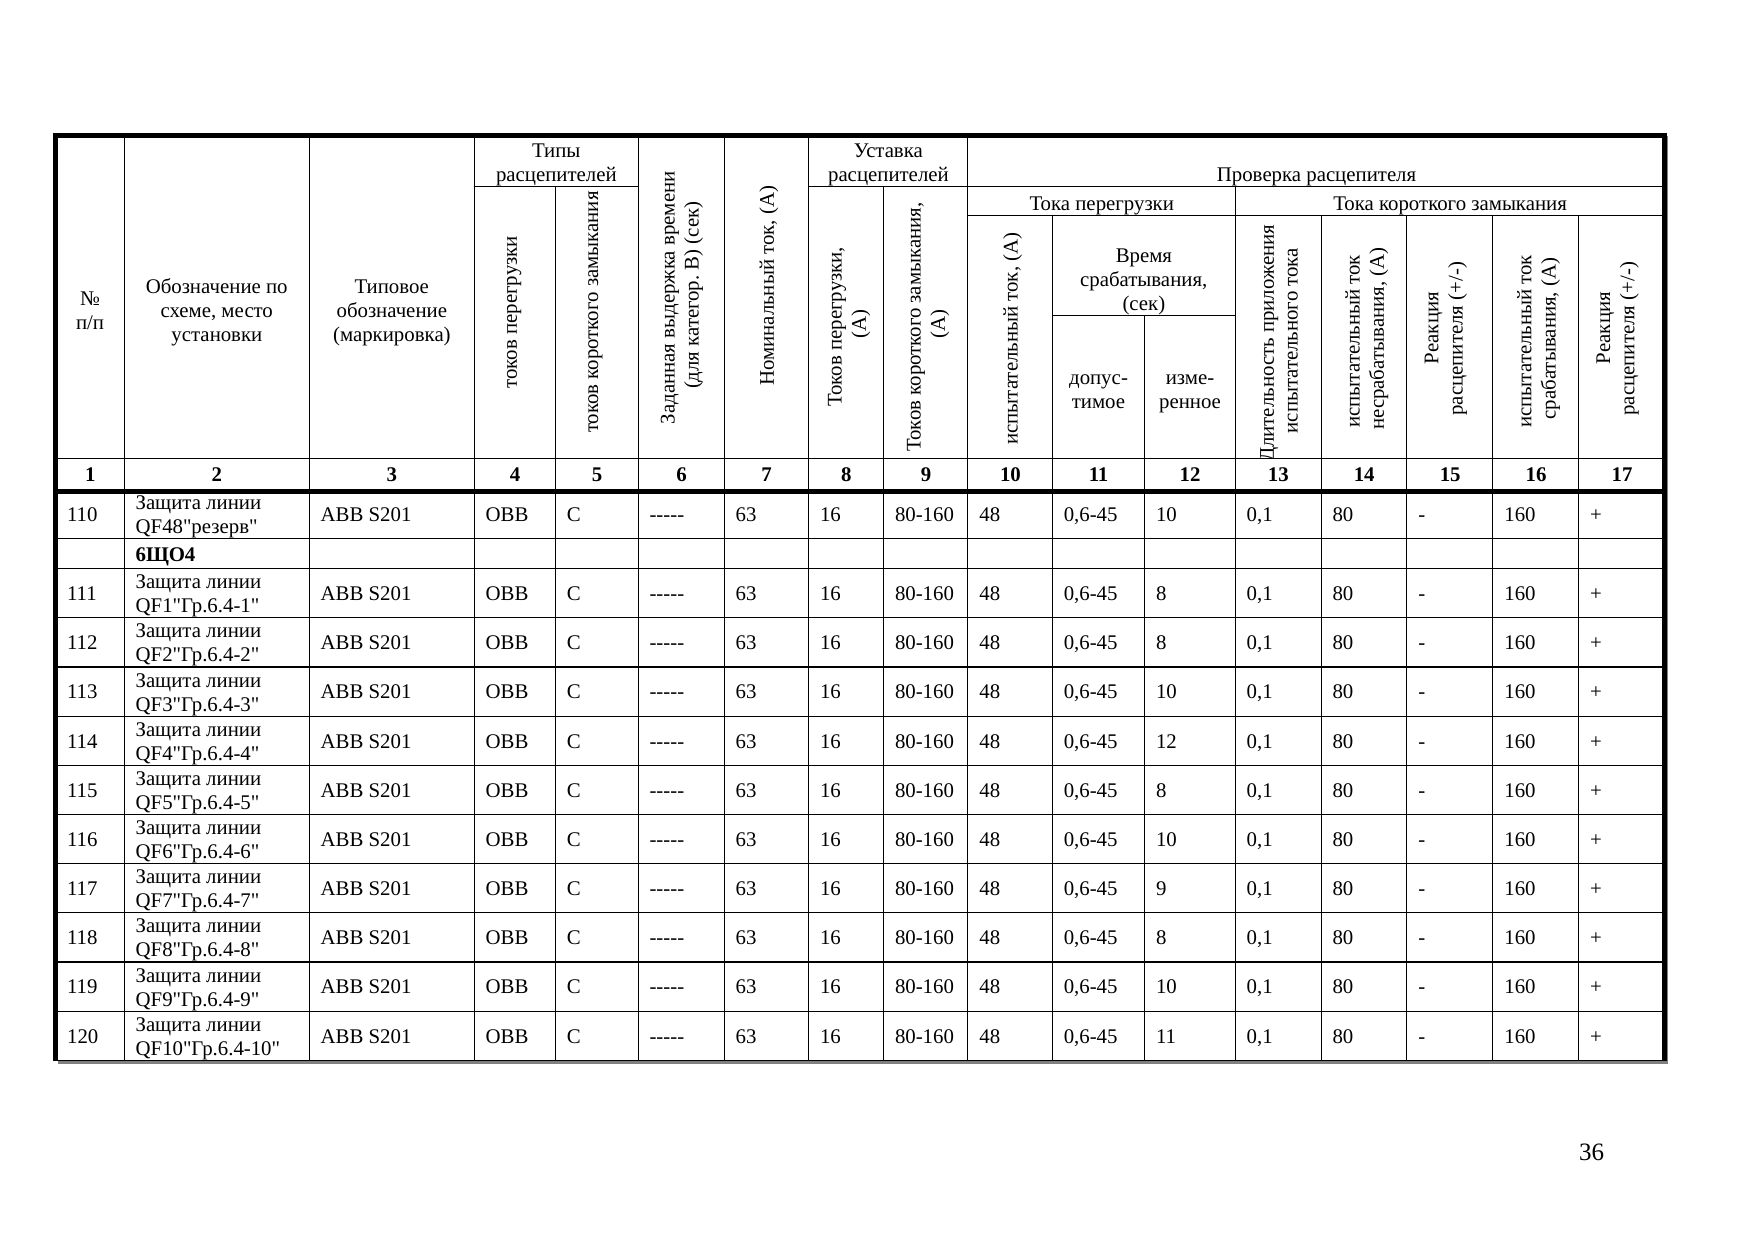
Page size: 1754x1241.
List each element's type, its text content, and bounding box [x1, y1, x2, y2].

table_cell [1322, 539, 1406, 568]
table_cell 48 [968, 569, 1052, 617]
table_cell Защита линии QF3"Гр.6.4-3" [125, 668, 309, 716]
table_cell - [1407, 494, 1492, 538]
table_cell токов перегрузки [475, 187, 555, 458]
table_cell 10 [1145, 668, 1235, 716]
table_cell 2 [125, 459, 309, 489]
table_cell 63 [725, 913, 808, 961]
table_cell 116 [58, 815, 124, 863]
table_cell + [1579, 494, 1662, 538]
table_cell 80 [1322, 864, 1406, 912]
table_cell 10 [1145, 494, 1235, 538]
table_cell 16 [809, 494, 883, 538]
table_cell 160 [1493, 569, 1578, 617]
table_cell Защита линии QF1"Гр.6.4-1" [125, 569, 309, 617]
table_cell ОВВ [475, 963, 555, 1011]
table_cell 80-160 [884, 618, 967, 666]
table_cell + [1579, 864, 1662, 912]
table_cell C [556, 494, 638, 538]
table_cell 160 [1493, 717, 1578, 765]
table_cell 80 [1322, 963, 1406, 1011]
table_cell 63 [725, 1012, 808, 1060]
table_cell 113 [58, 668, 124, 716]
table_cell 8 [1145, 766, 1235, 814]
table_cell Реакция расцепителя (+/-) [1579, 216, 1662, 458]
table_cell 11 [1053, 459, 1144, 489]
table_cell 9 [884, 459, 967, 489]
table_header Проверка расцепителя [968, 138, 1662, 186]
table_cell 80-160 [884, 913, 967, 961]
table_cell 160 [1493, 618, 1578, 666]
table_cell ОВВ [475, 668, 555, 716]
table_cell 15 [1407, 459, 1492, 489]
table_cell 48 [968, 963, 1052, 1011]
table_cell ABB S201 [310, 717, 474, 765]
table_cell 63 [725, 815, 808, 863]
table_cell 48 [968, 717, 1052, 765]
table_cell 5 [556, 459, 638, 489]
table_cell изме- ренное [1145, 316, 1235, 458]
table_cell 80-160 [884, 815, 967, 863]
table_cell 63 [725, 963, 808, 1011]
table_cell 63 [725, 766, 808, 814]
table_cell Тока перегрузки [968, 187, 1235, 214]
table_cell 80 [1322, 618, 1406, 666]
table_cell ----- [639, 494, 724, 538]
table_cell 48 [968, 766, 1052, 814]
table_cell C [556, 618, 638, 666]
table_cell 80-160 [884, 569, 967, 617]
table_cell - [1407, 766, 1492, 814]
table_cell - [1407, 815, 1492, 863]
table_cell Защита линии QF4"Гр.6.4-4" [125, 717, 309, 765]
table_cell 114 [58, 717, 124, 765]
table_cell - [1407, 864, 1492, 912]
table_cell Защита линии QF2"Гр.6.4-2" [125, 618, 309, 666]
table_cell 63 [725, 569, 808, 617]
table_cell 80 [1322, 913, 1406, 961]
table_cell 48 [968, 618, 1052, 666]
table_cell C [556, 815, 638, 863]
table_cell 12 [1145, 459, 1235, 489]
table_cell Длительность приложения испытательного тока [1236, 216, 1321, 458]
table_cell [1053, 539, 1144, 568]
table_header Заданная выдержка времени (для категор. В) (сек) [639, 138, 724, 458]
table_cell ABB S201 [310, 766, 474, 814]
table_cell 112 [58, 618, 124, 666]
table_cell + [1579, 668, 1662, 716]
table_cell [58, 539, 124, 568]
table_cell 48 [968, 815, 1052, 863]
table_cell ABB S201 [310, 963, 474, 1011]
table_cell + [1579, 569, 1662, 617]
table_cell ABB S201 [310, 913, 474, 961]
table_cell 0,6-45 [1053, 494, 1144, 538]
table_cell 16 [809, 569, 883, 617]
table_cell Тока короткого замыкания [1236, 187, 1662, 214]
table_cell - [1407, 569, 1492, 617]
table_cell ----- [639, 815, 724, 863]
table_cell 80 [1322, 494, 1406, 538]
table_cell 48 [968, 494, 1052, 538]
table_cell ОВВ [475, 815, 555, 863]
table_cell Время срабатывания, (сек) [1053, 216, 1235, 315]
table_header Уставка расцепителей [809, 138, 967, 186]
table_cell C [556, 1012, 638, 1060]
table_cell [1407, 539, 1492, 568]
table_cell ----- [639, 569, 724, 617]
table_cell 160 [1493, 913, 1578, 961]
table_cell 160 [1493, 815, 1578, 863]
table_cell 0,6-45 [1053, 963, 1144, 1011]
table_cell 13 [1236, 459, 1321, 489]
table_cell [475, 539, 555, 568]
table_cell 10 [1145, 815, 1235, 863]
table_cell - [1407, 913, 1492, 961]
table_cell 160 [1493, 494, 1578, 538]
table_cell 80 [1322, 766, 1406, 814]
table_cell 80 [1322, 668, 1406, 716]
table_cell 160 [1493, 1012, 1578, 1060]
table_cell 80 [1322, 1012, 1406, 1060]
table_cell 8 [1145, 569, 1235, 617]
table_cell ABB S201 [310, 668, 474, 716]
table_cell - [1407, 668, 1492, 716]
table_cell ----- [639, 766, 724, 814]
table_cell 3 [310, 459, 474, 489]
table_cell 63 [725, 668, 808, 716]
table_cell 0,1 [1236, 815, 1321, 863]
table_cell ABB S201 [310, 569, 474, 617]
table_cell 80-160 [884, 963, 967, 1011]
table_cell 0,6-45 [1053, 569, 1144, 617]
table_cell ОВВ [475, 717, 555, 765]
table_cell ----- [639, 717, 724, 765]
table_cell 16 [809, 1012, 883, 1060]
table_cell [1236, 539, 1321, 568]
table_cell 9 [1145, 864, 1235, 912]
table_cell Токов короткого замыкания, (А) [884, 187, 967, 458]
table_cell ОВВ [475, 569, 555, 617]
table_cell 0,6-45 [1053, 1012, 1144, 1060]
table_cell + [1579, 717, 1662, 765]
table_cell 0,1 [1236, 913, 1321, 961]
table_cell Защита линии QF9"Гр.6.4-9" [125, 963, 309, 1011]
table_cell токов короткого замыкания [556, 187, 638, 458]
table_cell ----- [639, 864, 724, 912]
table_cell допус- тимое [1053, 316, 1144, 458]
table_cell 17 [1579, 459, 1662, 489]
table_cell 80 [1322, 815, 1406, 863]
table_header № п/п [58, 138, 124, 458]
table_cell ОВВ [475, 913, 555, 961]
table_cell - [1407, 1012, 1492, 1060]
table_cell 8 [1145, 618, 1235, 666]
table_cell 0,6-45 [1053, 766, 1144, 814]
table_cell 48 [968, 913, 1052, 961]
table_cell 48 [968, 864, 1052, 912]
table_cell [884, 539, 967, 568]
table_cell + [1579, 618, 1662, 666]
table_cell Защита линии QF48"резерв" [125, 494, 309, 538]
table_cell 14 [1322, 459, 1406, 489]
table_cell 160 [1493, 668, 1578, 716]
table_cell 48 [968, 1012, 1052, 1060]
table_cell 16 [809, 864, 883, 912]
table_cell [809, 539, 883, 568]
table_cell 1 [58, 459, 124, 489]
table_cell 0,1 [1236, 864, 1321, 912]
table_cell Токов перегрузки, (А) [809, 187, 883, 458]
table_cell 117 [58, 864, 124, 912]
table_cell [725, 539, 808, 568]
table_cell испытательный ток, (А) [968, 216, 1052, 458]
table_cell ОВВ [475, 766, 555, 814]
table_cell ОВВ [475, 494, 555, 538]
table_cell 10 [968, 459, 1052, 489]
table_cell ----- [639, 668, 724, 716]
table_cell 16 [809, 766, 883, 814]
table_cell 0,1 [1236, 569, 1321, 617]
table_cell испытательный ток срабатывания, (А) [1493, 216, 1578, 458]
table_cell C [556, 717, 638, 765]
table_cell 0,1 [1236, 1012, 1321, 1060]
table_cell + [1579, 963, 1662, 1011]
table_cell Защита линии QF10"Гр.6.4-10" [125, 1012, 309, 1060]
table_cell ABB S201 [310, 618, 474, 666]
table_cell ----- [639, 963, 724, 1011]
table_cell 16 [809, 815, 883, 863]
table_cell 11 [1145, 1012, 1235, 1060]
table_cell - [1407, 717, 1492, 765]
table_cell + [1579, 913, 1662, 961]
table_cell [968, 539, 1052, 568]
table_cell 0,1 [1236, 494, 1321, 538]
table_cell 16 [1493, 459, 1578, 489]
table_cell 0,6-45 [1053, 717, 1144, 765]
table_cell [1579, 539, 1662, 568]
table_cell 0,6-45 [1053, 913, 1144, 961]
table_cell 12 [1145, 717, 1235, 765]
table_cell 0,6-45 [1053, 668, 1144, 716]
table_cell C [556, 668, 638, 716]
table_cell 0,6-45 [1053, 864, 1144, 912]
table_cell 80 [1322, 569, 1406, 617]
table_cell + [1579, 815, 1662, 863]
table_cell 80-160 [884, 668, 967, 716]
table_cell 7 [725, 459, 808, 489]
table_cell Защита линии QF6"Гр.6.4-6" [125, 815, 309, 863]
table_cell [1145, 539, 1235, 568]
table_cell 80-160 [884, 1012, 967, 1060]
table_header Типы расцепителей [475, 138, 638, 186]
table_cell 80-160 [884, 766, 967, 814]
table_cell 4 [475, 459, 555, 489]
table_cell - [1407, 963, 1492, 1011]
table_cell испытательный ток несрабатывания, (А) [1322, 216, 1406, 458]
table_cell 118 [58, 913, 124, 961]
table_cell ----- [639, 618, 724, 666]
table_cell C [556, 963, 638, 1011]
table_cell 80-160 [884, 864, 967, 912]
table_cell [556, 539, 638, 568]
table_cell 0,6-45 [1053, 618, 1144, 666]
table_cell ----- [639, 913, 724, 961]
table_cell + [1579, 1012, 1662, 1060]
table_cell C [556, 766, 638, 814]
table_cell ----- [639, 1012, 724, 1060]
table_cell ABB S201 [310, 864, 474, 912]
table_cell C [556, 569, 638, 617]
table_cell Защита линии QF7"Гр.6.4-7" [125, 864, 309, 912]
table_cell 6 [639, 459, 724, 489]
table_header Обозначение по схеме, место установки [125, 138, 309, 458]
table_cell 0,6-45 [1053, 815, 1144, 863]
table_cell 6ЩО4 [125, 539, 309, 568]
table_cell 0,1 [1236, 717, 1321, 765]
table_cell Защита линии QF8"Гр.6.4-8" [125, 913, 309, 961]
table_cell 16 [809, 913, 883, 961]
table_cell 63 [725, 864, 808, 912]
table_cell 120 [58, 1012, 124, 1060]
table_cell ОВВ [475, 1012, 555, 1060]
table_cell ABB S201 [310, 1012, 474, 1060]
table_cell 115 [58, 766, 124, 814]
table_header Типовое обозначение (маркировка) [310, 138, 474, 458]
table_cell ABB S201 [310, 815, 474, 863]
table_cell 80 [1322, 717, 1406, 765]
table_cell C [556, 913, 638, 961]
table_cell 160 [1493, 963, 1578, 1011]
table_cell 80-160 [884, 494, 967, 538]
table_cell ОВВ [475, 618, 555, 666]
table_cell C [556, 864, 638, 912]
table_cell [639, 539, 724, 568]
table_cell 16 [809, 963, 883, 1011]
table_cell 16 [809, 717, 883, 765]
table_cell 110 [58, 494, 124, 538]
table_cell 0,1 [1236, 766, 1321, 814]
table_cell 16 [809, 618, 883, 666]
table_cell 10 [1145, 963, 1235, 1011]
table_cell - [1407, 618, 1492, 666]
table_cell 8 [1145, 913, 1235, 961]
table_cell 0,1 [1236, 668, 1321, 716]
table_cell 111 [58, 569, 124, 617]
table_cell + [1579, 766, 1662, 814]
table_cell 0,1 [1236, 618, 1321, 666]
table_cell ABB S201 [310, 494, 474, 538]
table_cell 63 [725, 494, 808, 538]
table_cell Защита линии QF5"Гр.6.4-5" [125, 766, 309, 814]
table_cell 160 [1493, 864, 1578, 912]
table_cell 63 [725, 618, 808, 666]
table_cell 16 [809, 668, 883, 716]
table_cell [1493, 539, 1578, 568]
table_cell 119 [58, 963, 124, 1011]
table_cell Реакция расцепителя (+/-) [1407, 216, 1492, 458]
table_cell 63 [725, 717, 808, 765]
table_cell 8 [809, 459, 883, 489]
table_cell 80-160 [884, 717, 967, 765]
table_cell ОВВ [475, 864, 555, 912]
table_cell 160 [1493, 766, 1578, 814]
table_cell [310, 539, 474, 568]
table_header Номинальный ток, (А) [725, 138, 808, 458]
table_cell 48 [968, 668, 1052, 716]
table_cell 0,1 [1236, 963, 1321, 1011]
